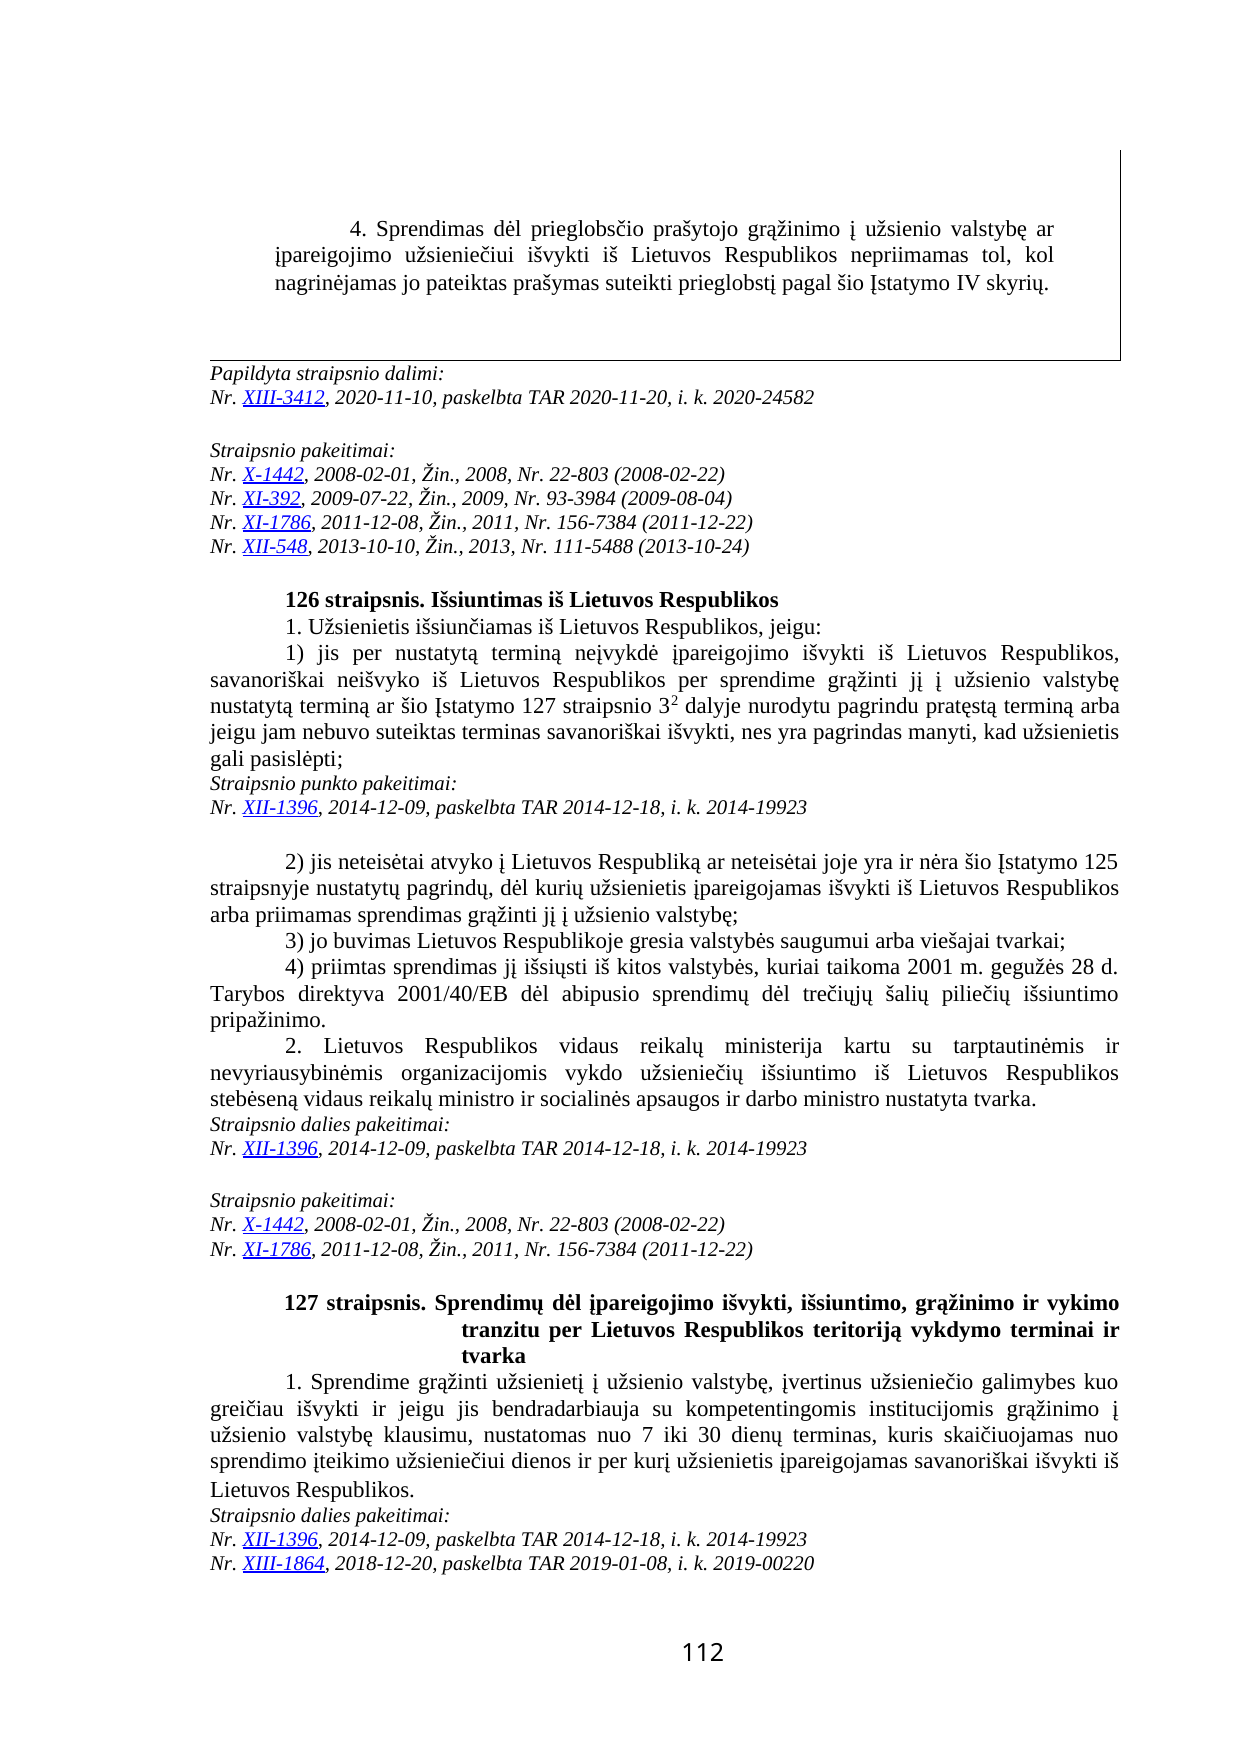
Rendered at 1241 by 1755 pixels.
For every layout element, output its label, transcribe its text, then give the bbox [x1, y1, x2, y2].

text Nr. XIII-3412, 2020-11-10, paskelbta TAR 2020-11-20, i. k. 2020-24582 [210, 385, 1120, 409]
text 126 straipsnis. Išsiuntimas iš Lietuvos Respublikos [210, 587, 1120, 613]
text Straipsnio pakeitimai: [210, 437, 1120, 462]
text 1) jis per nustatytą terminą neįvykdė įpareigojimo išvykti iš Lietuvos Respublikos, savanoriškai neišvyko iš Lietuvos Respublikos per sprendime grąžinti jį į užsienio valstybę nustatytą terminą ar šio Įstatymo 127 straipsnio 32 dalyje nurodytu pagrindu pratęstą terminą arba jeigu jam nebuvo suteiktas terminas savanoriškai išvykti, nes yra pagrindas manyti, kad užsienietis gali pasislėpti; [210, 639, 1120, 771]
text 2) jis neteisėtai atvyko į Lietuvos Respubliką ar neteisėtai joje yra ir nėra šio Įstatymo 125 straipsnyje nustatytų pagrindų, dėl kurių užsienietis įpareigojamas išvykti iš Lietuvos Respublikos arba priimamas sprendimas grąžinti jį į užsienio valstybę; [210, 848, 1120, 927]
text Nr. X-1442, 2008-02-01, Žin., 2008, Nr. 22-803 (2008-02-22) [210, 462, 1120, 486]
text Straipsnio pakeitimai: [210, 1188, 1120, 1212]
text Nr. XIII-1864, 2018-12-20, paskelbta TAR 2019-01-08, i. k. 2019-00220 [210, 1551, 1120, 1575]
text Papildyta straipsnio dalimi: [210, 361, 1120, 385]
text 1. Užsienietis išsiunčiamas iš Lietuvos Respublikos, jeigu: [210, 613, 1120, 639]
text 1. Sprendime grąžinti užsienietį į užsienio valstybę, įvertinus užsieniečio galimybes kuo greičiau išvykti ir jeigu jis bendradarbiauja su kompetentingomis institucijomis grąžinimo į užsienio valstybę klausimu, nustatomas nuo 7 iki 30 dienų terminas, kuris skaičiuojamas nuo sprendimo įteikimo užsieniečiui dienos ir per kurį užsienietis įpareigojamas savanoriškai išvykti iš Lietuvos Respublikos. [210, 1368, 1120, 1502]
text Nr. XI-392, 2009-07-22, Žin., 2009, Nr. 93-3984 (2009-08-04) [210, 486, 1120, 510]
text Nr. XII-548, 2013-10-10, Žin., 2013, Nr. 111-5488 (2013-10-24) [210, 534, 1120, 558]
text Straipsnio punkto pakeitimai: [210, 771, 1120, 795]
text Nr. X-1442, 2008-02-01, Žin., 2008, Nr. 22-803 (2008-02-22) [210, 1212, 1120, 1236]
text Nr. XII-1396, 2014-12-09, paskelbta TAR 2014-12-18, i. k. 2014-19923 [210, 1136, 1120, 1159]
text 2. Lietuvos Respublikos vidaus reikalų ministerija kartu su tarptautinėmis ir nevyriausybinėmis organizacijomis vykdo užsieniečių išsiuntimo iš Lietuvos Respublikos stebėseną vidaus reikalų ministro ir socialinės apsaugos ir darbo ministro nustatyta tvarka. [210, 1032, 1120, 1111]
text 4. Sprendimas dėl prieglobsčio prašytojo grąžinimo į užsienio valstybę ar įpareigojimo užsieniečiui išvykti iš Lietuvos Respublikos nepriimamas tol, kol nagrinėjamas jo pateiktas prašymas suteikti prieglobstį pagal šio Įstatymo IV skyrių. [210, 150, 1120, 360]
text Straipsnio dalies pakeitimai: [210, 1111, 1120, 1136]
text Nr. XII-1396, 2014-12-09, paskelbta TAR 2014-12-18, i. k. 2014-19923 [210, 1527, 1120, 1551]
text Nr. XI-1786, 2011-12-08, Žin., 2011, Nr. 156-7384 (2011-12-22) [210, 1236, 1120, 1261]
text 3) jo buvimas Lietuvos Respublikoje gresia valstybės saugumui arba viešajai tvarkai; [210, 927, 1120, 953]
text Nr. XII-1396, 2014-12-09, paskelbta TAR 2014-12-18, i. k. 2014-19923 [210, 795, 1120, 819]
text 4) priimtas sprendimas jį išsiųsti iš kitos valstybės, kuriai taikoma 2001 m. gegužės 28 d. Tarybos direktyva 2001/40/EB dėl abipusio sprendimų dėl trečiųjų šalių piliečių išsiuntimo pripažinimo. [210, 953, 1120, 1032]
text Straipsnio dalies pakeitimai: [210, 1502, 1120, 1527]
text Nr. XI-1786, 2011-12-08, Žin., 2011, Nr. 156-7384 (2011-12-22) [210, 510, 1120, 534]
text 127 straipsnis. Sprendimų dėl įpareigojimo išvykti, išsiuntimo, grąžinimo ir vykimo tranzitu per Lietuvos Respublikos teritoriją vykdymo terminai ir tvarka [284, 1289, 1120, 1368]
